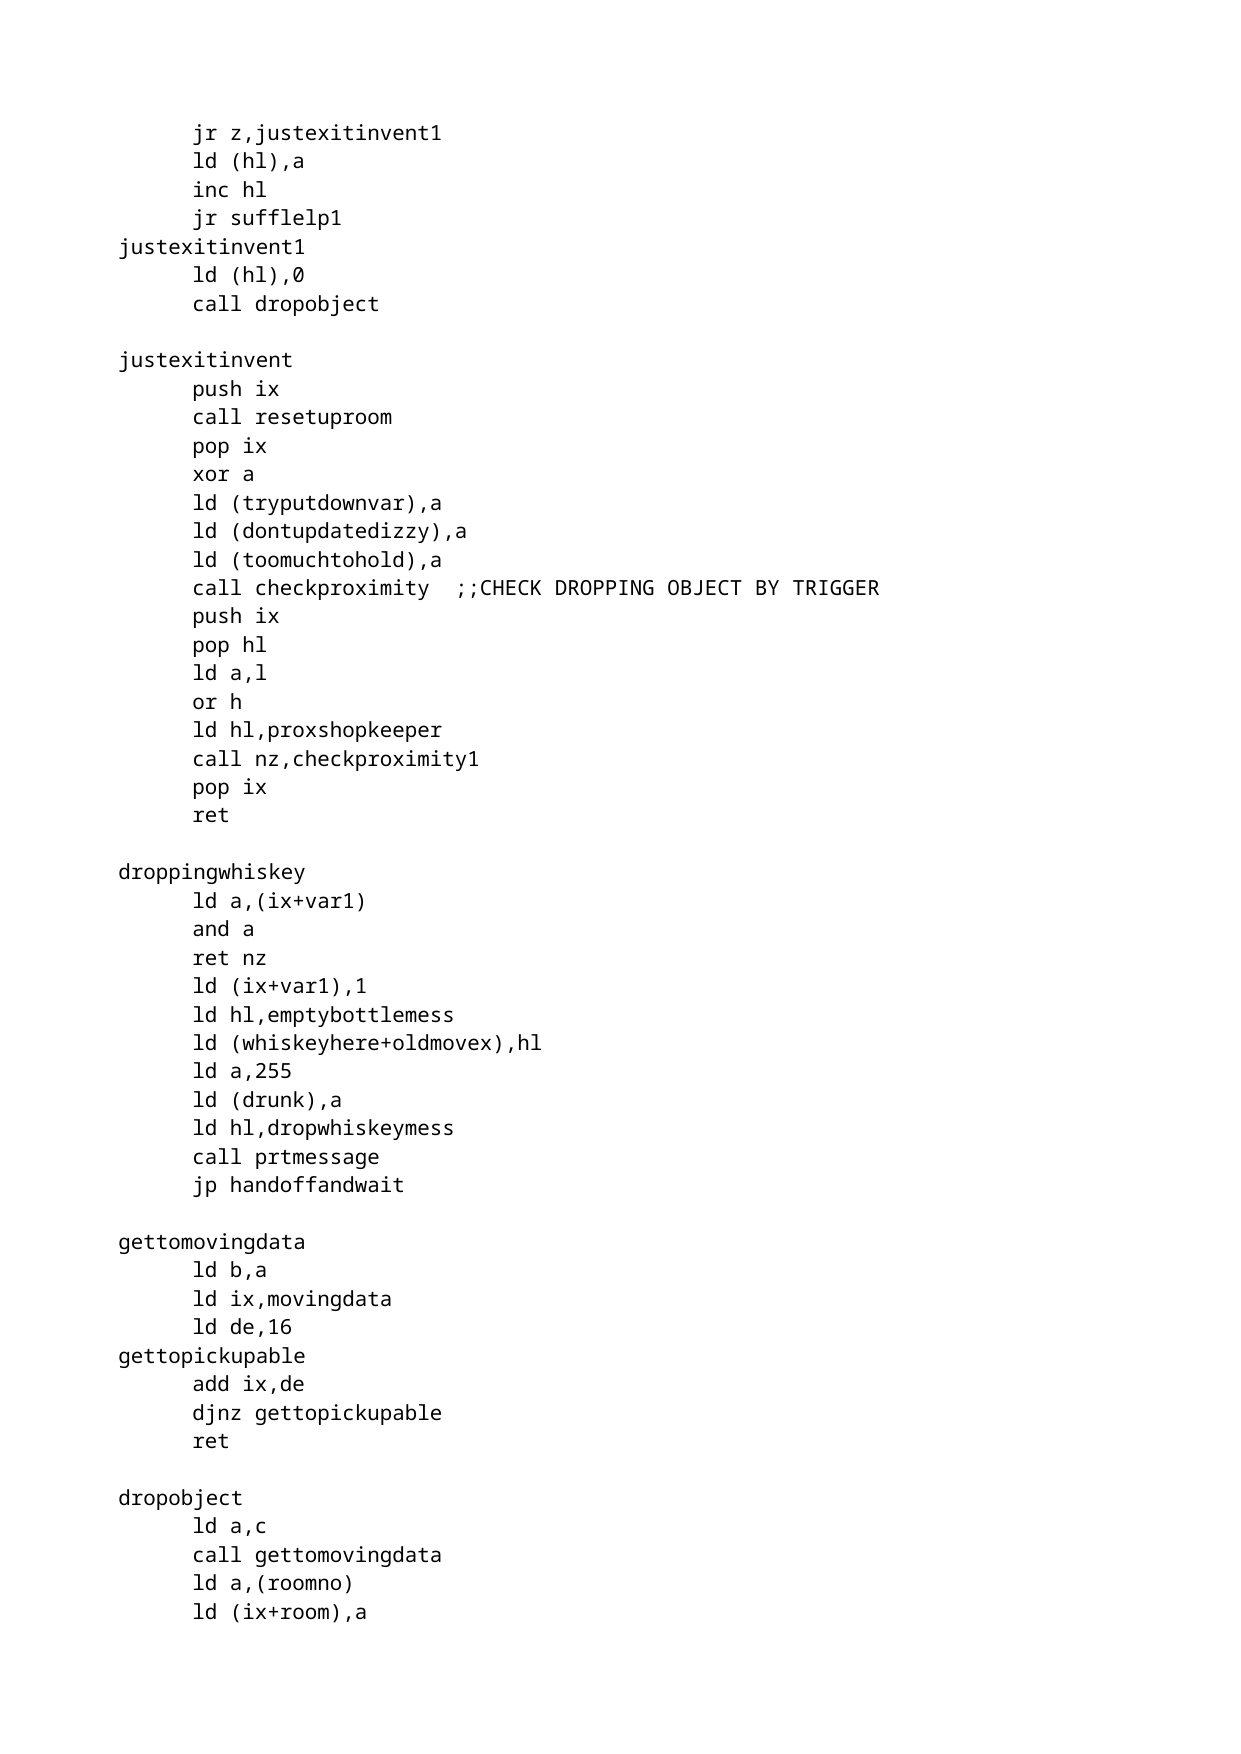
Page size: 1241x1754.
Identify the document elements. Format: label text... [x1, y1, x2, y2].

text ret [118, 1426, 1122, 1455]
text ld (hl),0 [118, 260, 1122, 289]
text pop ix [118, 431, 1122, 459]
text ld (drunk),a [118, 1085, 1122, 1113]
text pop ix [118, 772, 1122, 801]
text ld hl,emptybottlemess [118, 1000, 1122, 1028]
text ld hl,dropwhiskeymess [118, 1113, 1122, 1142]
text jp handoffandwait [118, 1170, 1122, 1199]
text call checkproximity ;;CHECK DROPPING OBJECT BY TRIGGER [118, 573, 1122, 602]
text call gettomovingdata [118, 1540, 1122, 1568]
text ld (whiskeyhere+oldmovex),hl [118, 1028, 1122, 1057]
text djnz gettopickupable [118, 1398, 1122, 1426]
text ld b,a [118, 1256, 1122, 1284]
text or h [118, 687, 1122, 715]
text call nz,checkproximity1 [118, 744, 1122, 772]
text push ix [118, 602, 1122, 630]
text and a [118, 914, 1122, 943]
text pop hl [118, 630, 1122, 658]
text call prtmessage [118, 1142, 1122, 1170]
text ld a,c [118, 1512, 1122, 1540]
text ld ix,movingdata [118, 1284, 1122, 1312]
text justexitinvent1 [118, 232, 1122, 260]
text push ix [118, 374, 1122, 402]
text justexitinvent [118, 346, 1122, 374]
text inc hl [118, 175, 1122, 203]
text add ix,de [118, 1369, 1122, 1398]
text call resetuproom [118, 402, 1122, 431]
text call dropobject [118, 289, 1122, 317]
text ld (hl),a [118, 147, 1122, 175]
text ret nz [118, 943, 1122, 971]
text gettopickupable [118, 1341, 1122, 1369]
text jr sufflelp1 [118, 203, 1122, 232]
text ld (tryputdownvar),a [118, 488, 1122, 516]
text ld (ix+room),a [118, 1597, 1122, 1625]
text ld de,16 [118, 1312, 1122, 1341]
text ld hl,proxshopkeeper [118, 715, 1122, 744]
text xor a [118, 459, 1122, 488]
text jr z,justexitinvent1 [118, 118, 1122, 147]
text droppingwhiskey [118, 857, 1122, 886]
text ld (toomuchtohold),a [118, 545, 1122, 573]
text ret [118, 801, 1122, 829]
text ld (dontupdatedizzy),a [118, 516, 1122, 545]
text ld a,l [118, 658, 1122, 687]
text ld a,(roomno) [118, 1568, 1122, 1597]
text dropobject [118, 1483, 1122, 1512]
text gettomovingdata [118, 1227, 1122, 1256]
text ld a,(ix+var1) [118, 886, 1122, 914]
text ld a,255 [118, 1057, 1122, 1085]
text ld (ix+var1),1 [118, 971, 1122, 1000]
